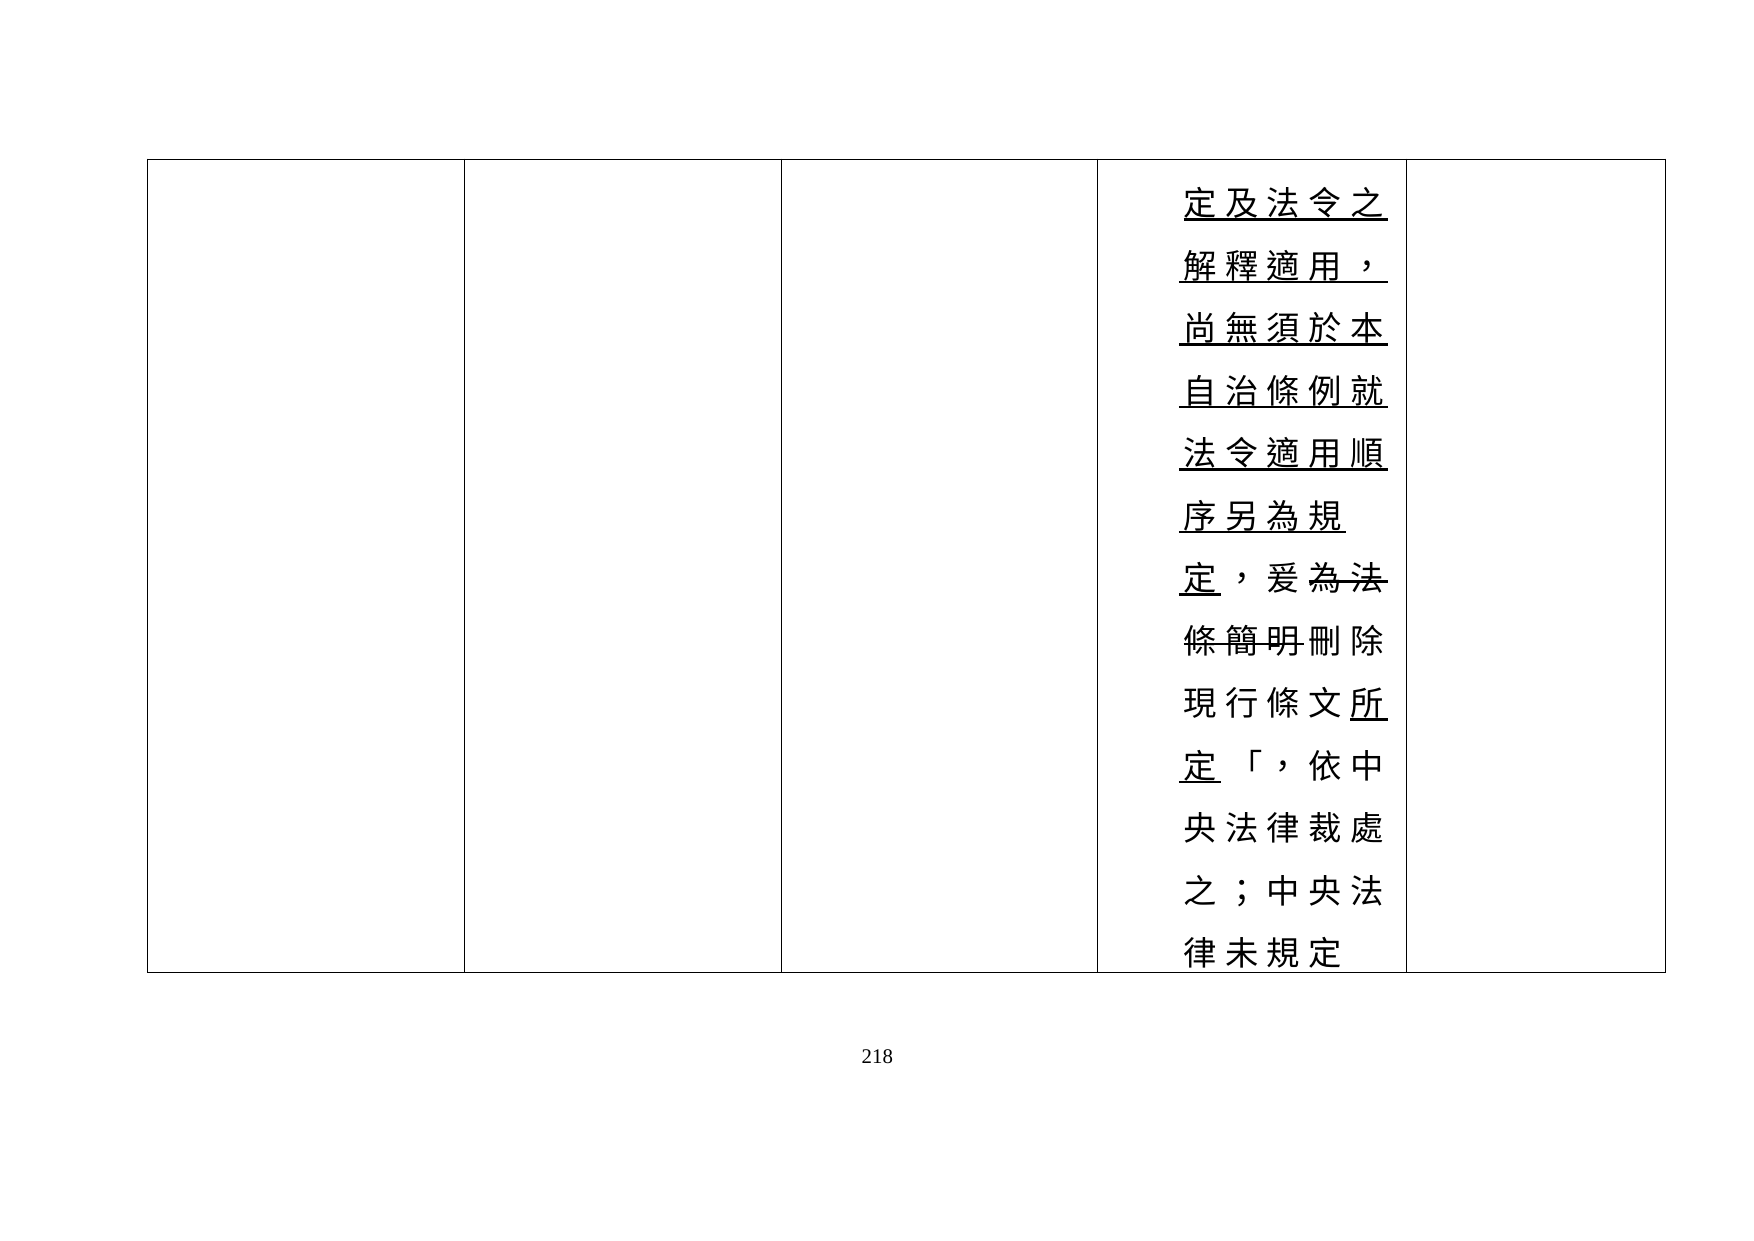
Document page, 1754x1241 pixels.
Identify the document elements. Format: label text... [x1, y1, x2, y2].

table_cell [1407, 160, 1665, 972]
table_cell [782, 160, 1097, 972]
table_cell [148, 160, 464, 972]
table_cell 定及法令之解釋適用，尚無須於本自治條例就法令適用順序另為規定，爰為法條簡明刪除現行條文所定「，依中央法律裁處之；中央法律未規定 [1098, 160, 1406, 972]
table_cell [465, 160, 781, 972]
